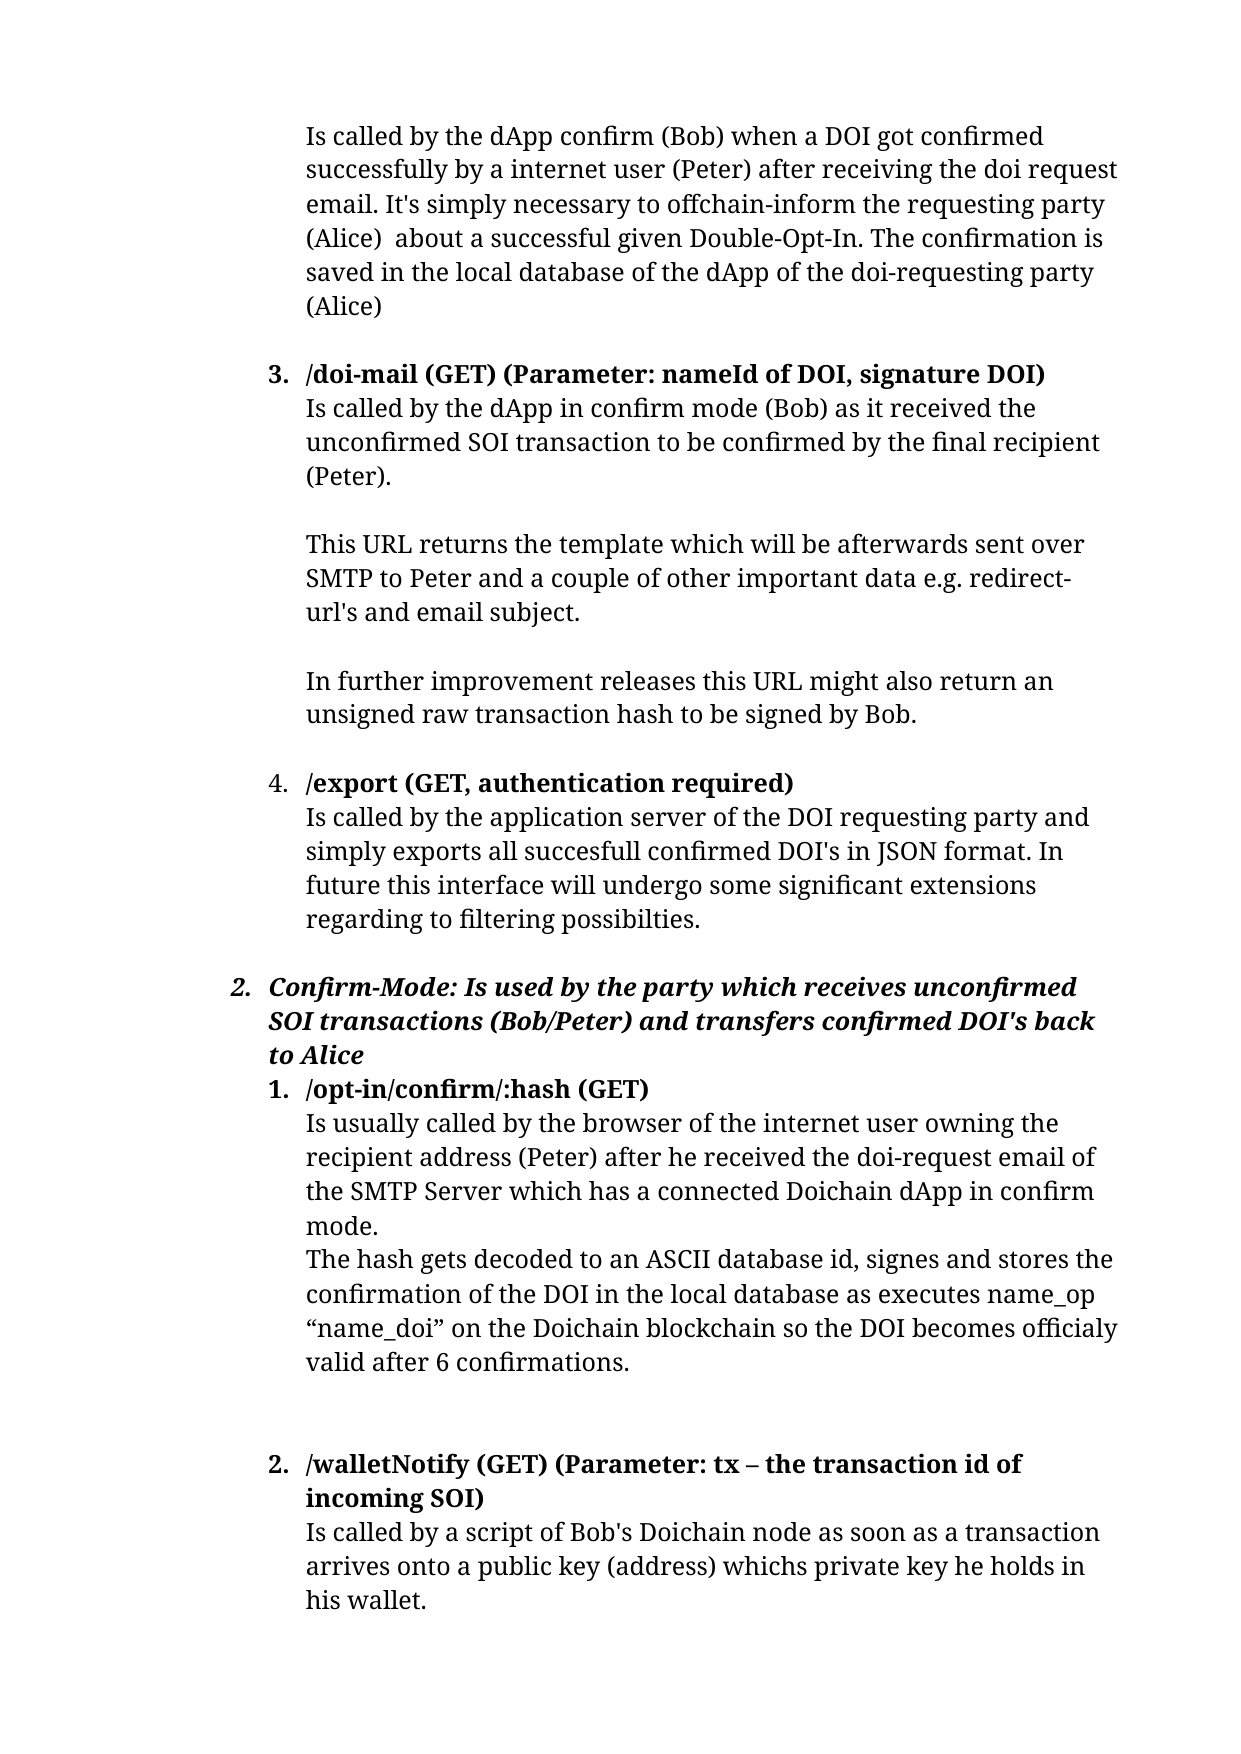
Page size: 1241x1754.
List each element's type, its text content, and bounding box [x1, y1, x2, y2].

list /export (GET, authentication required) Is called by the application server of the DOI requesting party and simply exports all succesfull confirmed DOI's in JSON format. In future this interface will undergo some significant extensions regarding to filtering possibilties. [268, 765, 1122, 936]
list /opt-in/confirm/:hash (GET) [268, 1072, 1122, 1106]
list Is usually called by the browser of the internet user owning the recipient address (Peter) after he received the doi-request email of the SMTP Server which has a connected Doichain dApp in confirm mode. The hash gets decoded to an ASCII database id, signes and stores the confirmation of the DOI in the local database as executes name_op “name_doi” on the Doichain blockchain so the DOI becomes officialy valid after 6 confirmations. [268, 1106, 1122, 1447]
list Confirm-Mode: Is used by the party which receives unconfirmed SOI transactions (Bob/Peter) and transfers confirmed DOI's back to Alice [231, 970, 1122, 1072]
list /walletNotify (GET) (Parameter: tx – the transaction id of incoming SOI) Is called by a script of Bob's Doichain node as soon as a transaction arrives onto a public key (address) whichs private key he holds in his wallet. [268, 1447, 1122, 1617]
list Is called by the dApp in confirm mode (Bob) as it received the unconfirmed SOI transaction to be confirmed by the final recipient (Peter). This URL returns the template which will be afterwards sent over SMTP to Peter and a couple of other important data e.g. redirect-url's and email subject. In further improvement releases this URL might also return an unsigned raw transaction hash to be signed by Bob. [268, 391, 1122, 765]
list Is called by the dApp confirm (Bob) when a DOI got confirmed successfully by a internet user (Peter) after receiving the doi request email. It's simply necessary to offchain-inform the requesting party (Alice) about a successful given Double-Opt-In. The confirmation is saved in the local database of the dApp of the doi-requesting party (Alice) [268, 118, 1122, 357]
list /doi-mail (GET) (Parameter: nameId of DOI, signature DOI) [268, 357, 1122, 391]
